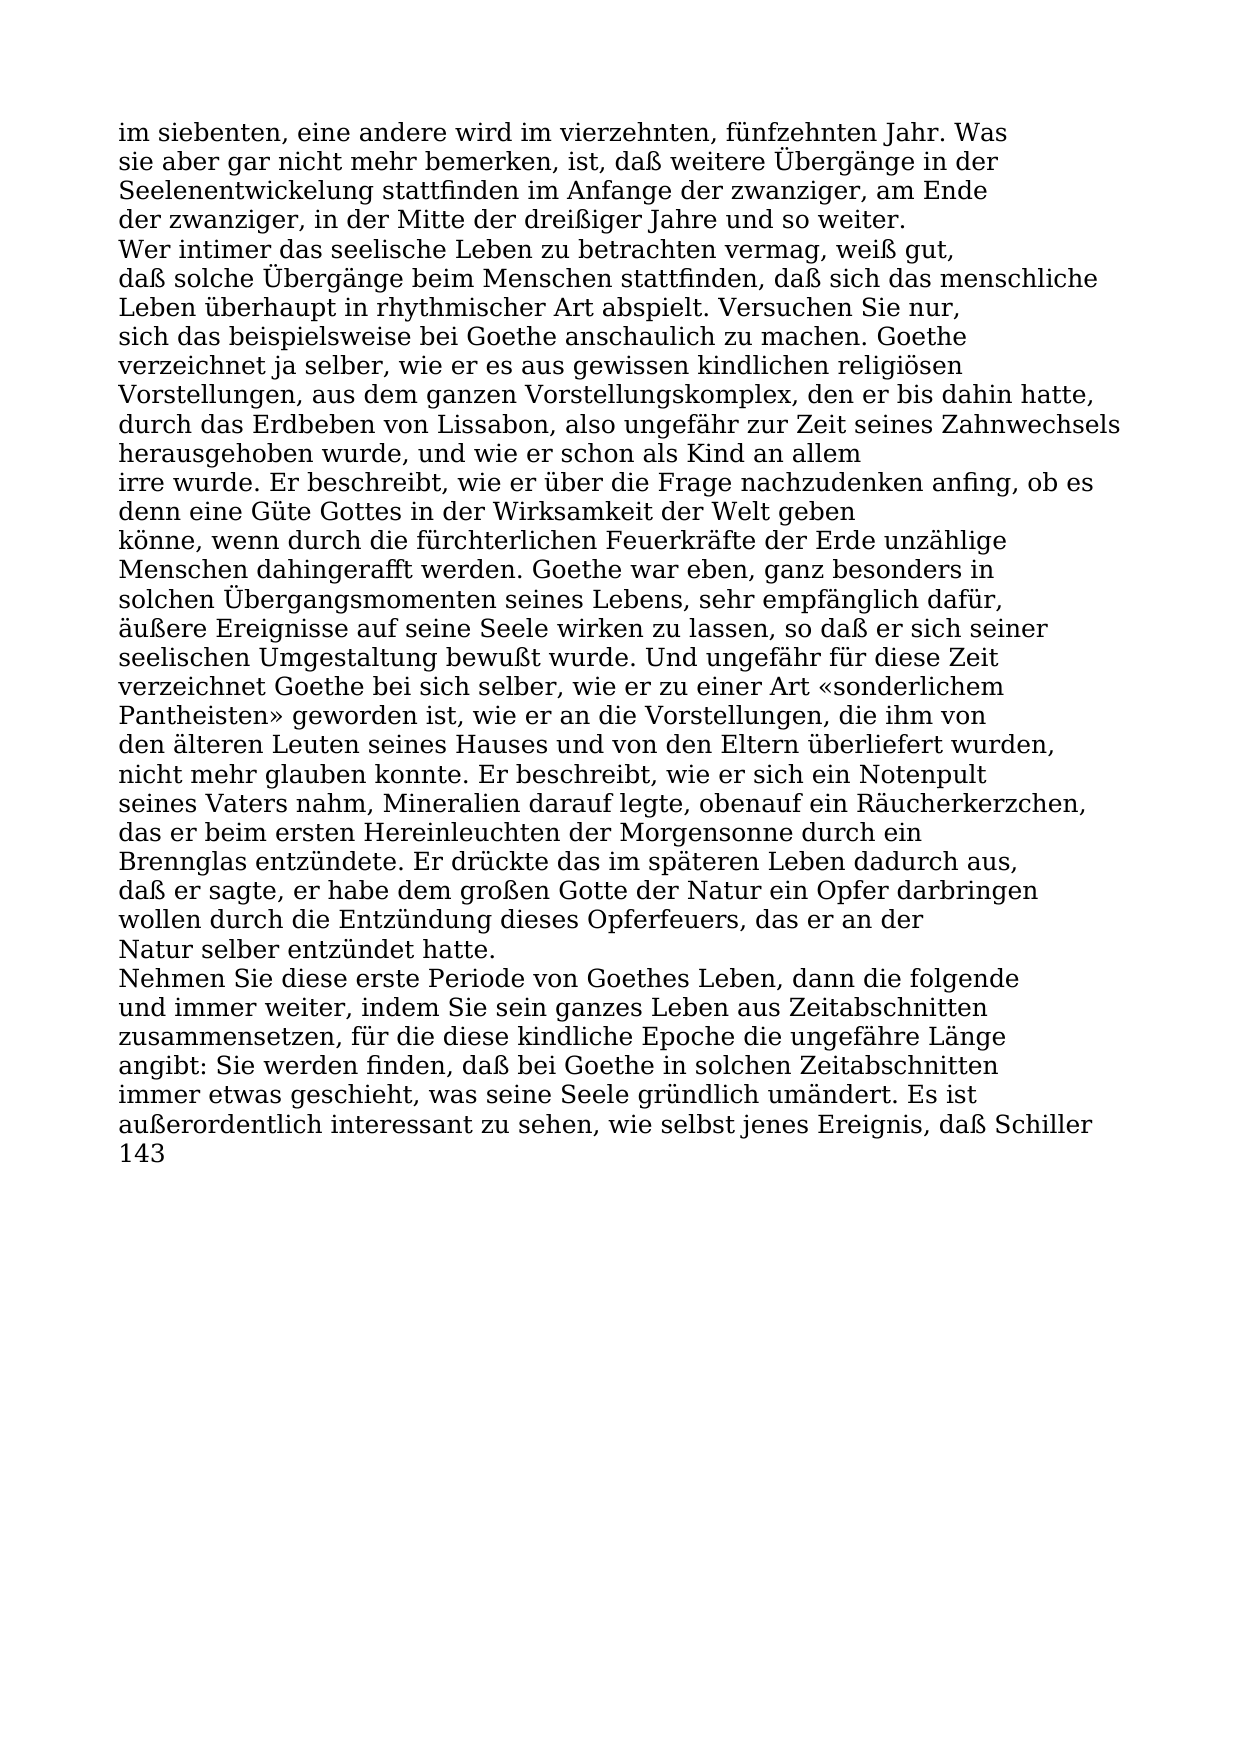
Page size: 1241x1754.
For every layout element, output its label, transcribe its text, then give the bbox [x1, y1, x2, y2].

text nicht mehr glauben konnte. Er beschreibt, wie er sich ein Notenpult [118, 760, 1122, 789]
text könne, wenn durch die fürchterlichen Feuerkräfte der Erde unzählige [118, 526, 1122, 556]
text verzeichnet Goethe bei sich selber, wie er zu einer Art «sonderlichem [118, 672, 1122, 701]
text Seelenentwickelung stattfinden im Anfange der zwanziger, am Ende [118, 176, 1122, 206]
text angibt: Sie werden finden, daß bei Goethe in solchen Zeitabschnitten [118, 1051, 1122, 1081]
text Wer intimer das seelische Leben zu betrachten vermag, weiß gut, [118, 235, 1122, 264]
text äußere Ereignisse auf seine Seele wirken zu lassen, so daß er sich seiner [118, 614, 1122, 643]
text daß er sagte, er habe dem großen Gotte der Natur ein Opfer darbringen wollen durch die Entzündung dieses Opferfeuers, das er an der [118, 876, 1122, 935]
text irre wurde. Er beschreibt, wie er über die Frage nachzudenken anfing, ob es denn eine Güte Gottes in der Wirksamkeit der Welt geben [118, 468, 1122, 526]
text und immer weiter, indem Sie sein ganzes Leben aus Zeitabschnitten [118, 993, 1122, 1022]
text zusammensetzen, für die diese kindliche Epoche die ungefähre Länge [118, 1022, 1122, 1051]
text Pantheisten» geworden ist, wie er an die Vorstellungen, die ihm von [118, 701, 1122, 731]
text seines Vaters nahm, Mineralien darauf legte, obenauf ein Räucherkerzchen, das er beim ersten Hereinleuchten der Morgensonne durch ein [118, 789, 1122, 847]
text Menschen dahingerafft werden. Goethe war eben, ganz besonders in [118, 556, 1122, 585]
text sich das beispielsweise bei Goethe anschaulich zu machen. Goethe verzeichnet ja selber, wie er es aus gewissen kindlichen religiösen Vorstellungen, aus dem ganzen Vorstellungskomplex, den er bis dahin hatte, [118, 322, 1122, 410]
text Natur selber entzündet hatte. [118, 935, 1122, 964]
text 143 [118, 1139, 1122, 1168]
text den älteren Leuten seines Hauses und von den Eltern überliefert wurden, [118, 731, 1122, 760]
text solchen Übergangsmomenten seines Lebens, sehr empfänglich dafür, [118, 585, 1122, 614]
text durch das Erdbeben von Lissabon, also ungefähr zur Zeit seines Zahnwechsels herausgehoben wurde, und wie er schon als Kind an allem [118, 410, 1122, 468]
text Brennglas entzündete. Er drückte das im späteren Leben dadurch aus, [118, 847, 1122, 876]
text sie aber gar nicht mehr bemerken, ist, daß weitere Übergänge in der [118, 147, 1122, 176]
text im siebenten, eine andere wird im vierzehnten, fünfzehnten Jahr. Was [118, 118, 1122, 147]
text der zwanziger, in der Mitte der dreißiger Jahre und so weiter. [118, 206, 1122, 235]
text seelischen Umgestaltung bewußt wurde. Und ungefähr für diese Zeit [118, 643, 1122, 672]
text immer etwas geschieht, was seine Seele gründlich umändert. Es ist außerordentlich interessant zu sehen, wie selbst jenes Ereignis, daß Schiller [118, 1081, 1122, 1139]
text Nehmen Sie diese erste Periode von Goethes Leben, dann die folgende [118, 964, 1122, 993]
text daß solche Übergänge beim Menschen stattfinden, daß sich das menschliche Leben überhaupt in rhythmischer Art abspielt. Versuchen Sie nur, [118, 264, 1122, 322]
